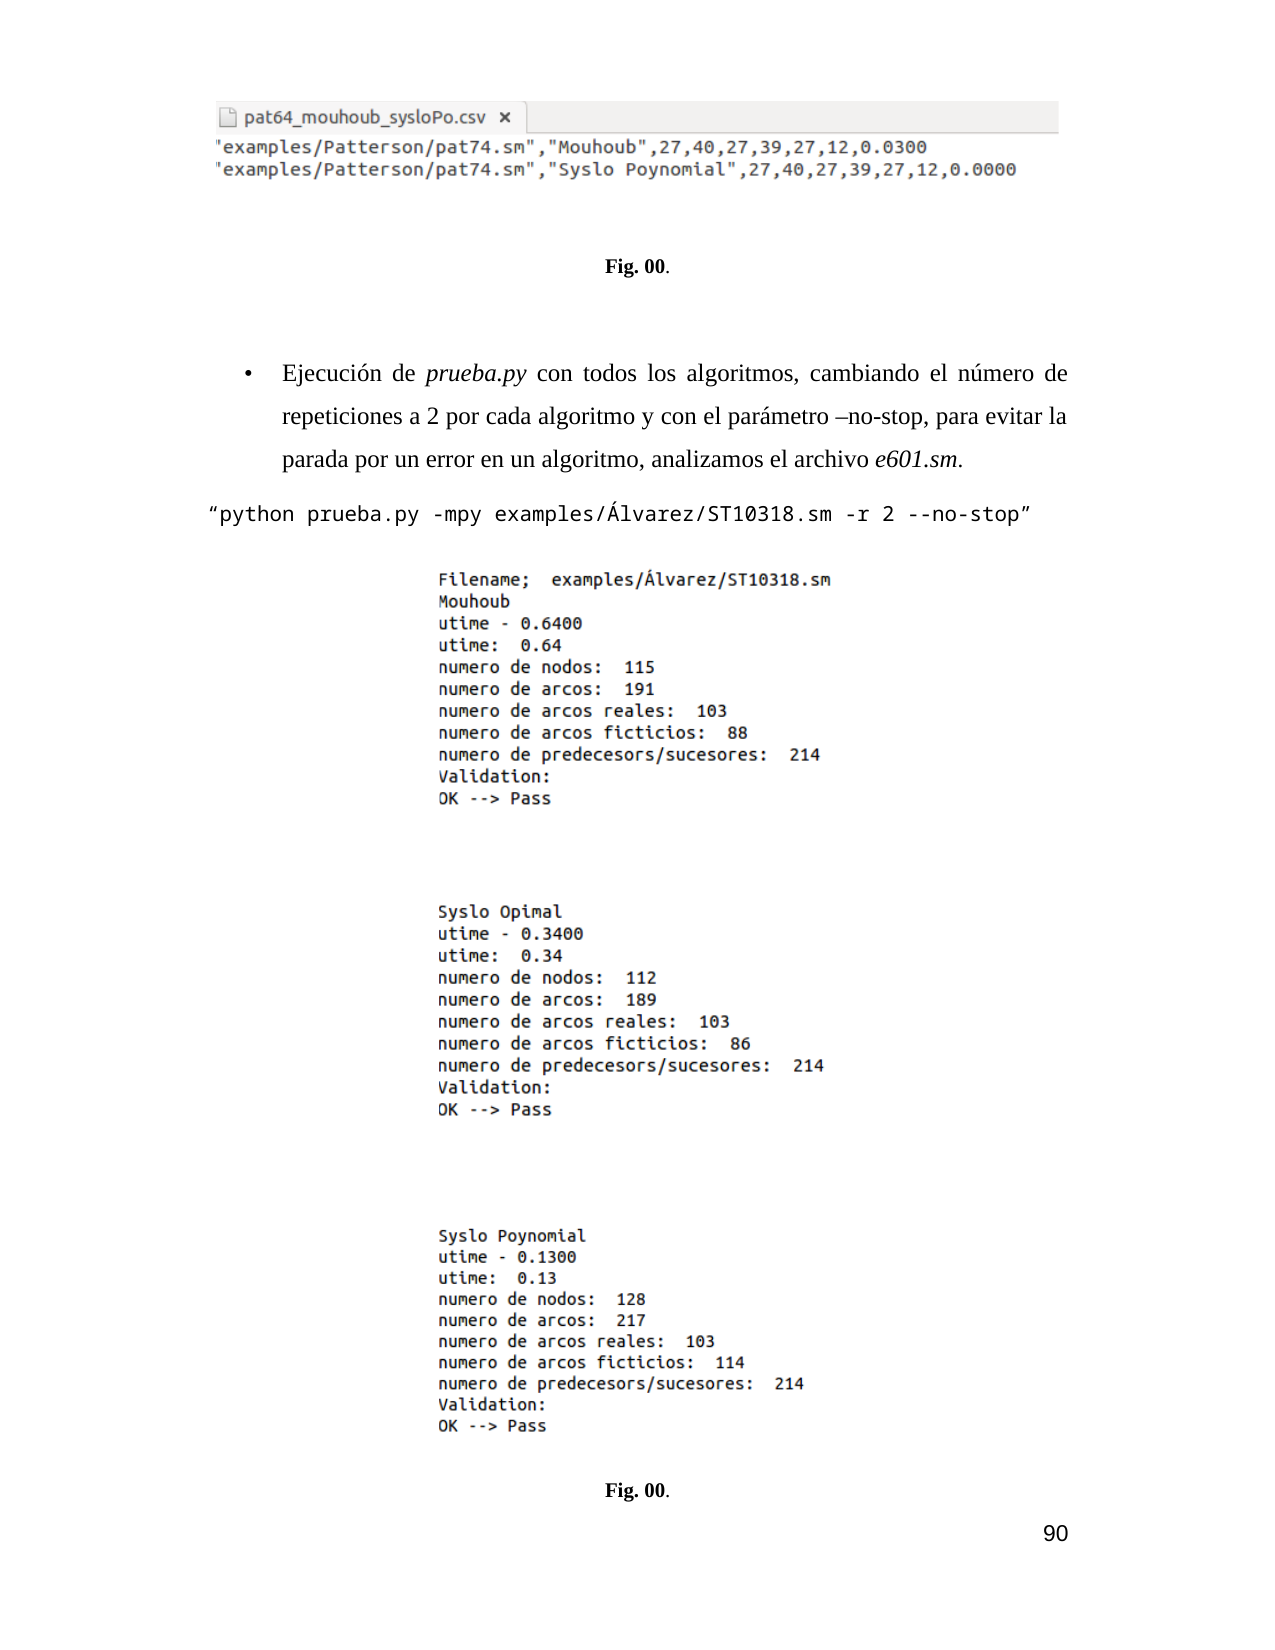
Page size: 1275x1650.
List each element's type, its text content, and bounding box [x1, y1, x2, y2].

list Ejecución de prueba.py con todos los algoritmos, cambiando el número de repeticiones a 2 por cada algoritmo y con el parámetro –no-stop, para evitar la parada por un error en un algoritmo, analizamos el archivo e601.sm. [244, 358, 1068, 473]
text Fig. 00. [207, 1478, 1068, 1502]
text “python prueba.py -mpy examples/Álvarez/ST10318.sm -r 2 --no-stop” [207, 499, 1068, 528]
text Fig. 00. [207, 254, 1068, 278]
